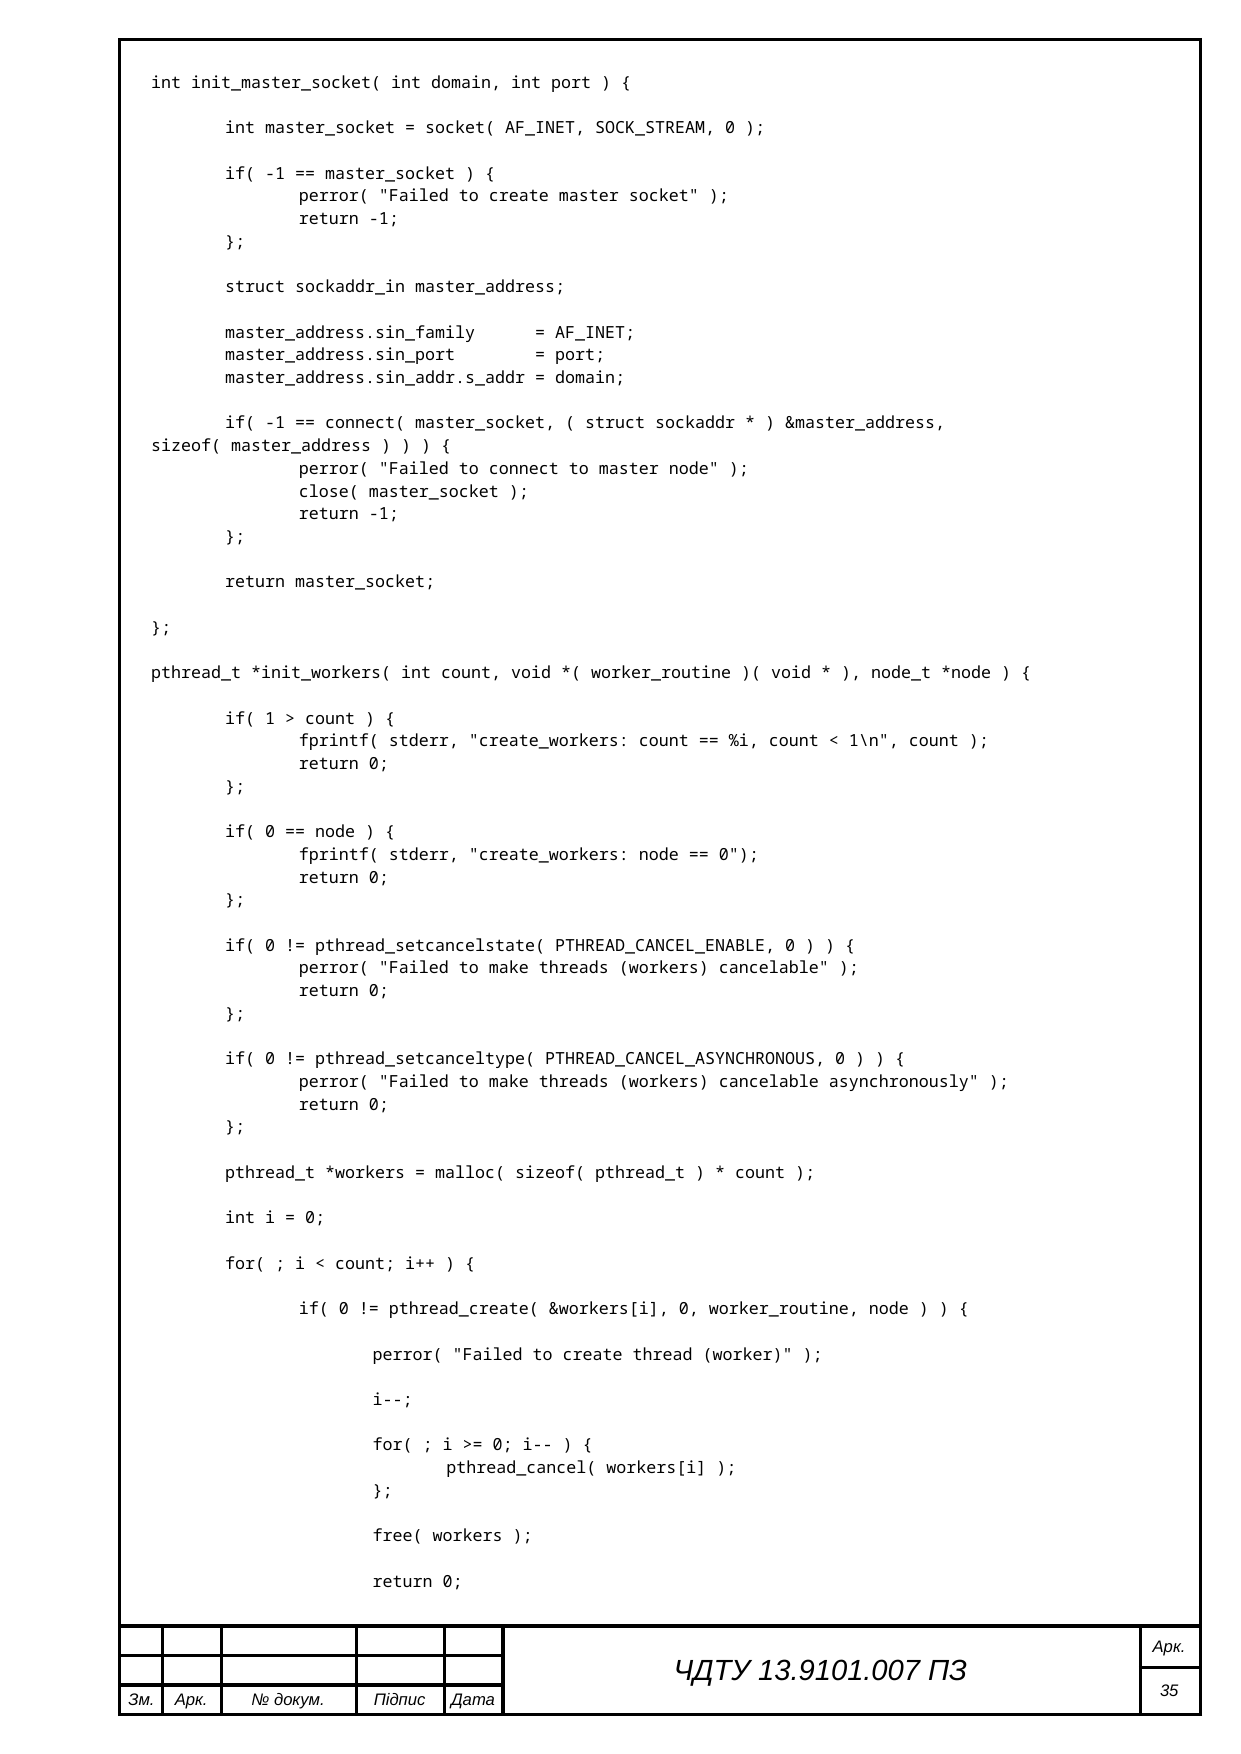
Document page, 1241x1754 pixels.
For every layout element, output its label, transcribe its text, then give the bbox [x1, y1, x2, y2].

text }; [151, 1478, 1170, 1501]
text pthread_t *init_workers( int count, void *( worker_routine )( void * ), node_t *node ) { [151, 661, 1170, 684]
text master_address.sin_port = port; [151, 343, 1170, 366]
text if( 0 == node ) { [151, 820, 1170, 843]
text if( 1 > count ) { [151, 706, 1170, 729]
text if( 0 != pthread_setcanceltype( PTHREAD_CANCEL_ASYNCHRONOUS, 0 ) ) { [151, 1047, 1170, 1070]
text int master_socket = socket( AF_INET, SOCK_STREAM, 0 ); [151, 116, 1170, 139]
text fprintf( stderr, "create_workers: count == %i, count < 1\n", count ); [151, 729, 1170, 752]
text fprintf( stderr, "create_workers: node == 0"); [151, 843, 1170, 865]
text return master_socket; [151, 570, 1170, 593]
text }; [151, 1115, 1170, 1138]
text if( 0 != pthread_setcancelstate( PTHREAD_CANCEL_ENABLE, 0 ) ) { [151, 933, 1170, 956]
text master_address.sin_addr.s_addr = domain; [151, 366, 1170, 388]
text }; [151, 888, 1170, 911]
text free( workers ); [151, 1524, 1170, 1547]
text return -1; [151, 207, 1170, 229]
text int i = 0; [151, 1206, 1170, 1229]
text }; [151, 616, 1170, 638]
text return 0; [151, 752, 1170, 774]
text return 0; [151, 979, 1170, 1002]
text }; [151, 229, 1170, 252]
text perror( "Failed to create thread (worker)" ); [151, 1342, 1170, 1365]
text for( ; i >= 0; i-- ) { [151, 1433, 1170, 1456]
text struct sockaddr_in master_address; [151, 275, 1170, 298]
text }; [151, 1002, 1170, 1024]
text perror( "Failed to make threads (workers) cancelable" ); [151, 956, 1170, 979]
text pthread_cancel( workers[i] ); [151, 1456, 1170, 1478]
text return 0; [151, 1569, 1170, 1592]
text master_address.sin_family = AF_INET; [151, 320, 1170, 343]
text perror( "Failed to make threads (workers) cancelable asynchronously" ); [151, 1070, 1170, 1092]
text if( -1 == master_socket ) { [151, 161, 1170, 184]
text if( 0 != pthread_create( &workers[i], 0, worker_routine, node ) ) { [151, 1297, 1170, 1319]
text perror( "Failed to create master socket" ); [151, 184, 1170, 207]
text return -1; [151, 502, 1170, 525]
text for( ; i < count; i++ ) { [151, 1251, 1170, 1274]
text }; [151, 525, 1170, 547]
text pthread_t *workers = malloc( sizeof( pthread_t ) * count ); [151, 1161, 1170, 1183]
text return 0; [151, 865, 1170, 888]
text close( master_socket ); [151, 479, 1170, 502]
text }; [151, 774, 1170, 797]
text int init_master_socket( int domain, int port ) { [151, 71, 1170, 93]
text return 0; [151, 1092, 1170, 1115]
text i--; [151, 1388, 1170, 1410]
text if( -1 == connect( master_socket, ( struct sockaddr * ) &master_address, sizeof( master_address ) ) ) { [151, 411, 1170, 457]
text perror( "Failed to connect to master node" ); [151, 457, 1170, 479]
